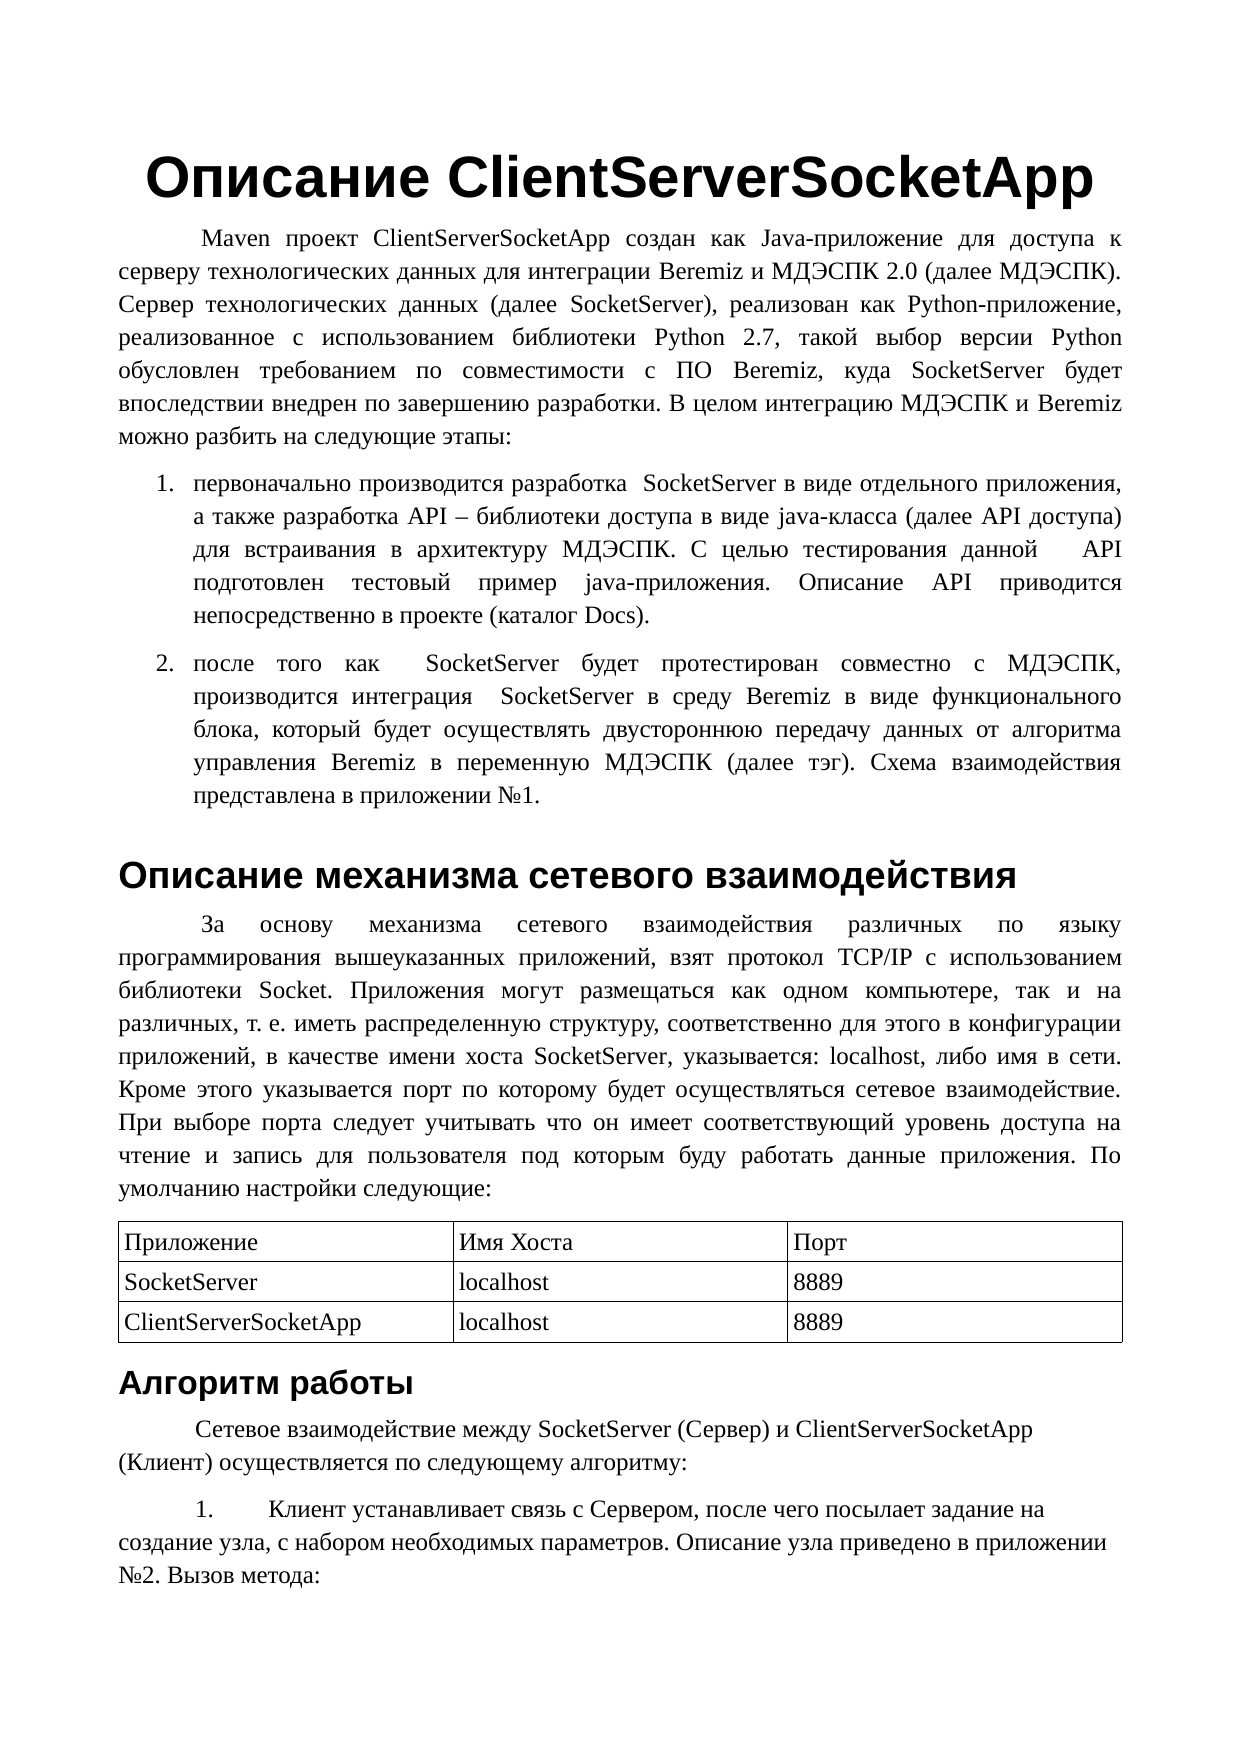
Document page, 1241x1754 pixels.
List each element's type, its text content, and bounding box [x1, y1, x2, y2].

title Описание ClientServerSocketApp [118, 143, 1122, 210]
table_cell localhost [454, 1302, 787, 1342]
list после того как SocketServer будет протестирован совместно с МДЭСПК, производится интеграция SocketServer в среду Beremiz в виде функционального блока, который будет осуществлять двустороннюю передачу данных от алгоритма управления Beremiz в переменную МДЭСПК (далее тэг). Схема взаимодействия представлена в приложении №1. [156, 648, 1122, 809]
table_header Имя Хоста [454, 1222, 787, 1261]
table_header Приложение [119, 1222, 453, 1261]
table_header Порт [788, 1222, 1122, 1261]
subtitle Описание механизма сетевого взаимодействия [118, 853, 1122, 896]
list первоначально производится разработка SocketServer в виде отдельного приложения, а также разработка API – библиотеки доступа в виде java-класса (далее API доступа) для встраивания в архитектуру МДЭСПК. С целью тестирования данной API подготовлен тестовый пример java-приложения. Описание API приводится непосредственно в проекте (каталог Docs). [156, 468, 1122, 629]
text Maven проект ClientServerSocketApp создан как Java-приложение для доступа к серверу технологических данных для интеграции Beremiz и МДЭСПК 2.0 (далее МДЭСПК). Сервер технологических данных (далее SocketServer), реализован как Python-приложение, реализованное с использованием библиотеки Python 2.7, такой выбор версии Python обусловлен требованием по совместимости с ПО Beremiz, куда SocketServer будет впоследствии внедрен по завершению разработки. В целом интеграцию МДЭСПК и Beremiz можно разбить на следующие этапы: [118, 223, 1122, 449]
table_cell ClientServerSocketApp [119, 1302, 453, 1342]
table_cell localhost [454, 1262, 787, 1301]
table_cell 8889 [788, 1262, 1122, 1301]
table_cell 8889 [788, 1302, 1122, 1342]
list Клиент устанавливает связь с Сервером, после чего посылает задание на создание узла, с набором необходимых параметров. Описание узла приведено в приложении №2. Вызов метода: [118, 1494, 1122, 1589]
text За основу механизма сетевого взаимодействия различных по языку программирования вышеуказанных приложений, взят протокол TCP/IP с использованием библиотеки Socket. Приложения могут размещаться как одном компьютере, так и на различных, т. е. иметь распределенную структуру, соответственно для этого в конфигурации приложений, в качестве имени хоста SocketServer, указывается: localhost, либо имя в сети. Кроме этого указывается порт по которому будет осуществляться сетевое взаимодействие. При выборе порта следует учитывать что он имеет соответствующий уровень доступа на чтение и запись для пользователя под которым буду работать данные приложения. По умолчанию настройки следующие: [118, 909, 1122, 1202]
subtitle Алгоритм работы [118, 1363, 1122, 1401]
text Сетевое взаимодействие между SocketServer (Сервер) и ClientServerSocketApp (Клиент) осуществляется по следующему алгоритму: [118, 1414, 1122, 1476]
table_cell SocketServer [119, 1262, 453, 1301]
